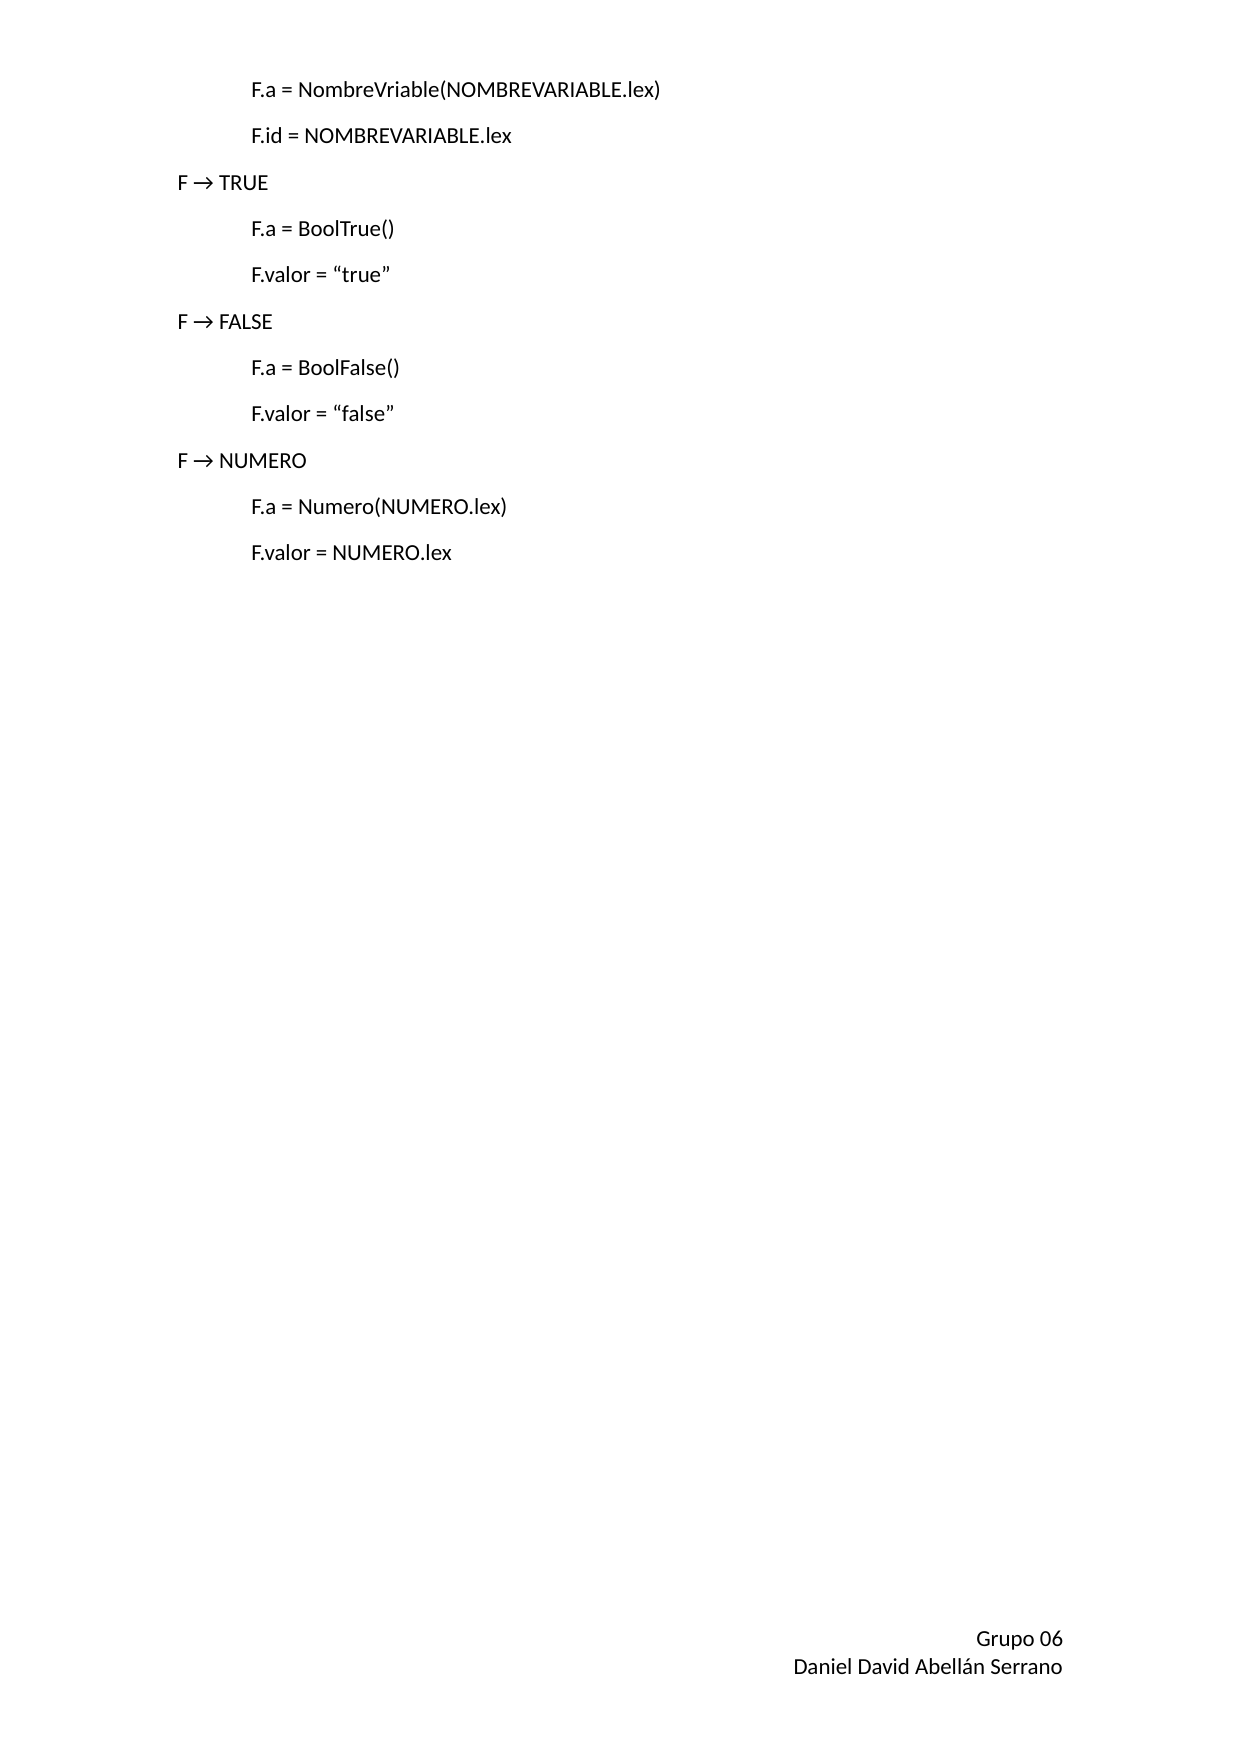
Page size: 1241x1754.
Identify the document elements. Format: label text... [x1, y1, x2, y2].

text F.valor = “false” [177, 399, 1063, 427]
text F → FALSE [177, 307, 1063, 335]
text F → NUMERO [177, 446, 1063, 474]
text F → TRUE [177, 168, 1063, 196]
text F.a = NombreVriable(NOMBREVARIABLE.lex) [177, 75, 1063, 103]
text F.a = BoolFalse() [177, 353, 1063, 381]
text F.valor = NUMERO.lex [177, 538, 1063, 567]
text F.id = NOMBREVARIABLE.lex [177, 121, 1063, 149]
text F.valor = “true” [177, 260, 1063, 288]
text F.a = Numero(NUMERO.lex) [177, 492, 1063, 520]
text F.a = BoolTrue() [177, 214, 1063, 242]
